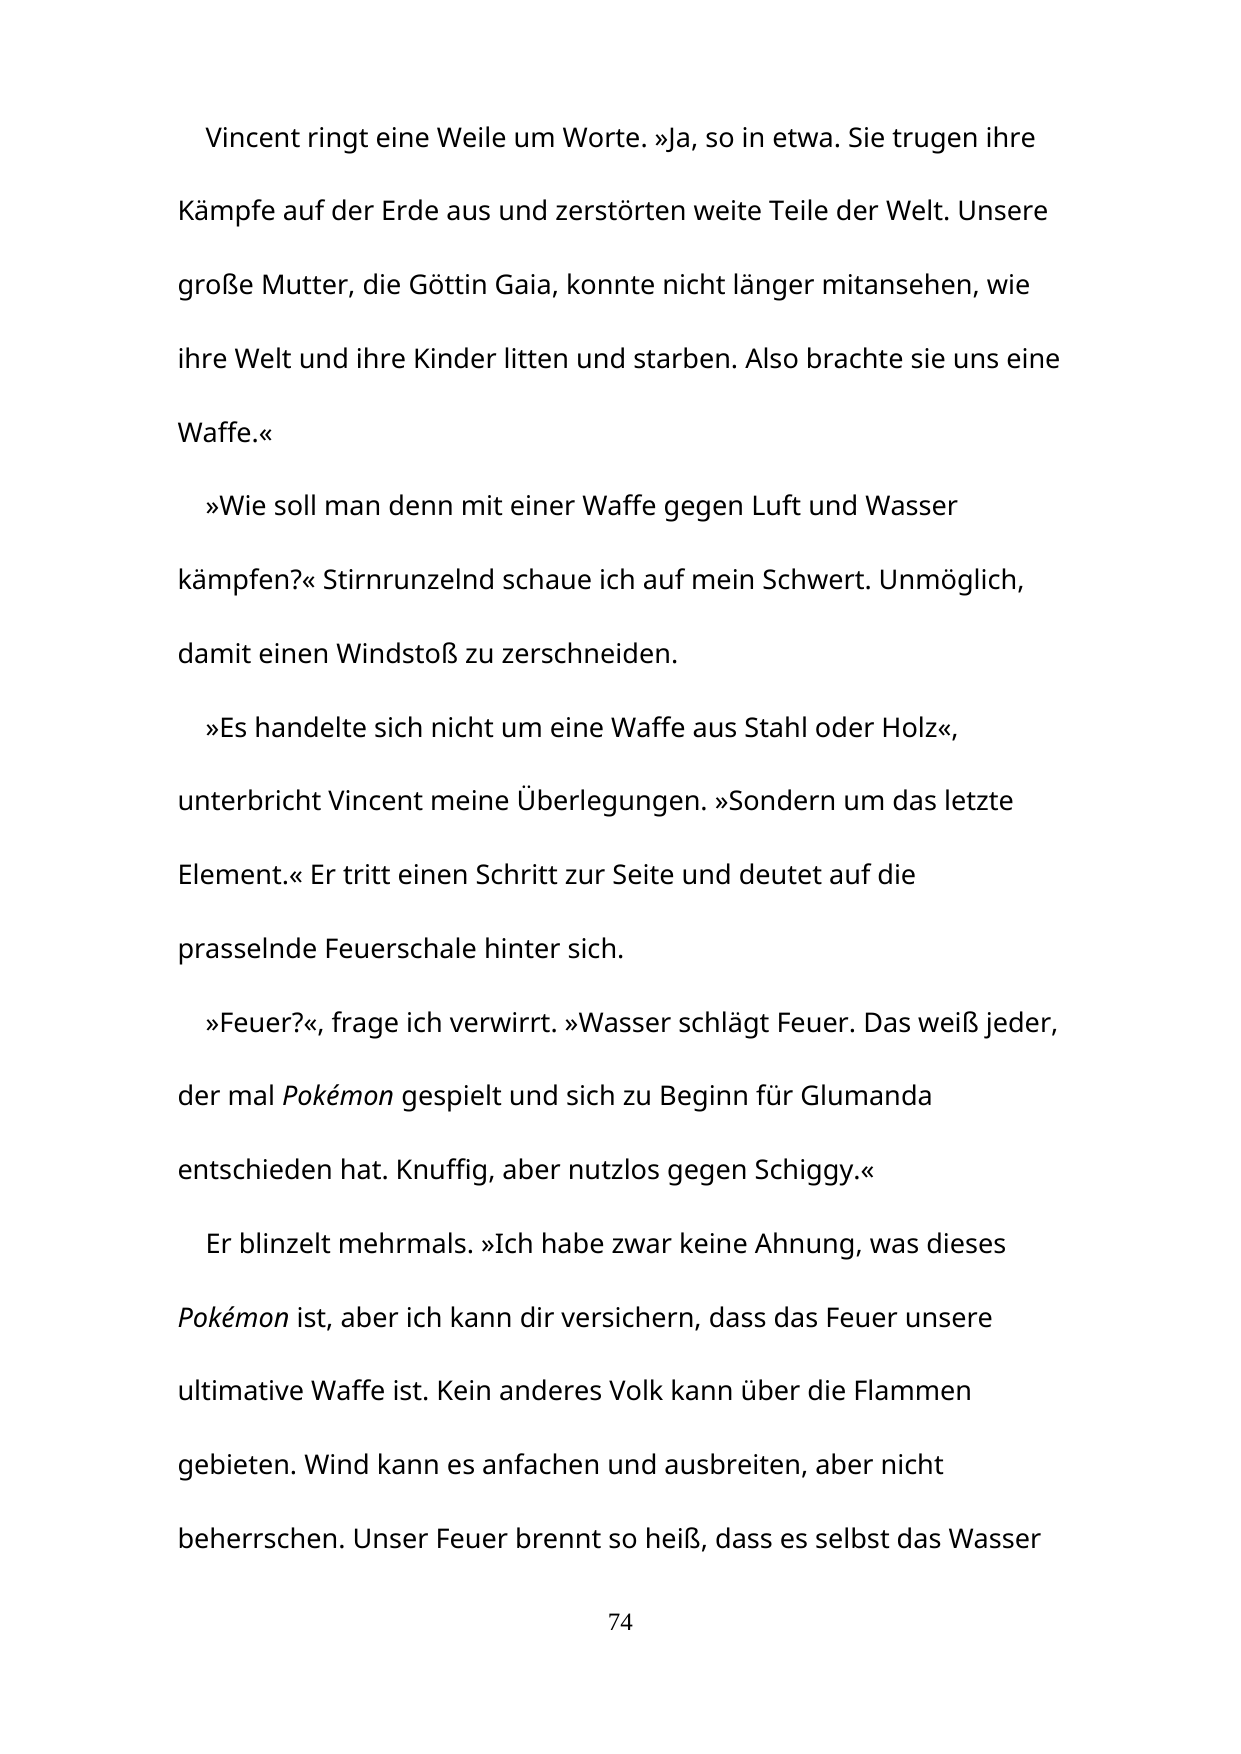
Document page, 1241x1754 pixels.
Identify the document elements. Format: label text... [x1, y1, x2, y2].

text »Wie soll man denn mit einer Waffe gegen Luft und Wasser kämpfen?« Stirnrunzelnd schaue ich auf mein Schwert. Unmöglich, damit einen Windstoß zu zerschneiden. [177, 487, 1063, 671]
text Er blinzelt mehrmals. »Ich habe zwar keine Ahnung, was dieses Pokémon ist, aber ich kann dir versichern, dass das Feuer unsere ultimative Waffe ist. Kein anderes Volk kann über die Flammen gebieten. Wind kann es anfachen und ausbreiten, aber nicht beherrschen. Unser Feuer brennt so heiß, dass es selbst das Wasser [177, 1224, 1063, 1556]
text Vincent ringt eine Weile um Worte. »Ja, so in etwa. Sie trugen ihre Kämpfe auf der Erde aus und zerstörten weite Teile der Welt. Unsere große Mutter, die Göttin Gaia, konnte nicht länger mitansehen, wie ihre Welt und ihre Kinder litten und starben. Also brachte sie uns eine Waffe.« [177, 118, 1063, 450]
text »Feuer?«, frage ich verwirrt. »Wasser schlägt Feuer. Das weiß jeder, der mal Pokémon gespielt und sich zu Beginn für Glumanda entschieden hat. Knuffig, aber nutzlos gegen Schiggy.« [177, 1003, 1063, 1187]
text »Es handelte sich nicht um eine Waffe aus Stahl oder Holz«, unterbricht Vincent meine Überlegungen. »Sondern um das letzte Element.« Er tritt einen Schritt zur Seite und deutet auf die prasselnde Feuerschale hinter sich. [177, 708, 1063, 966]
